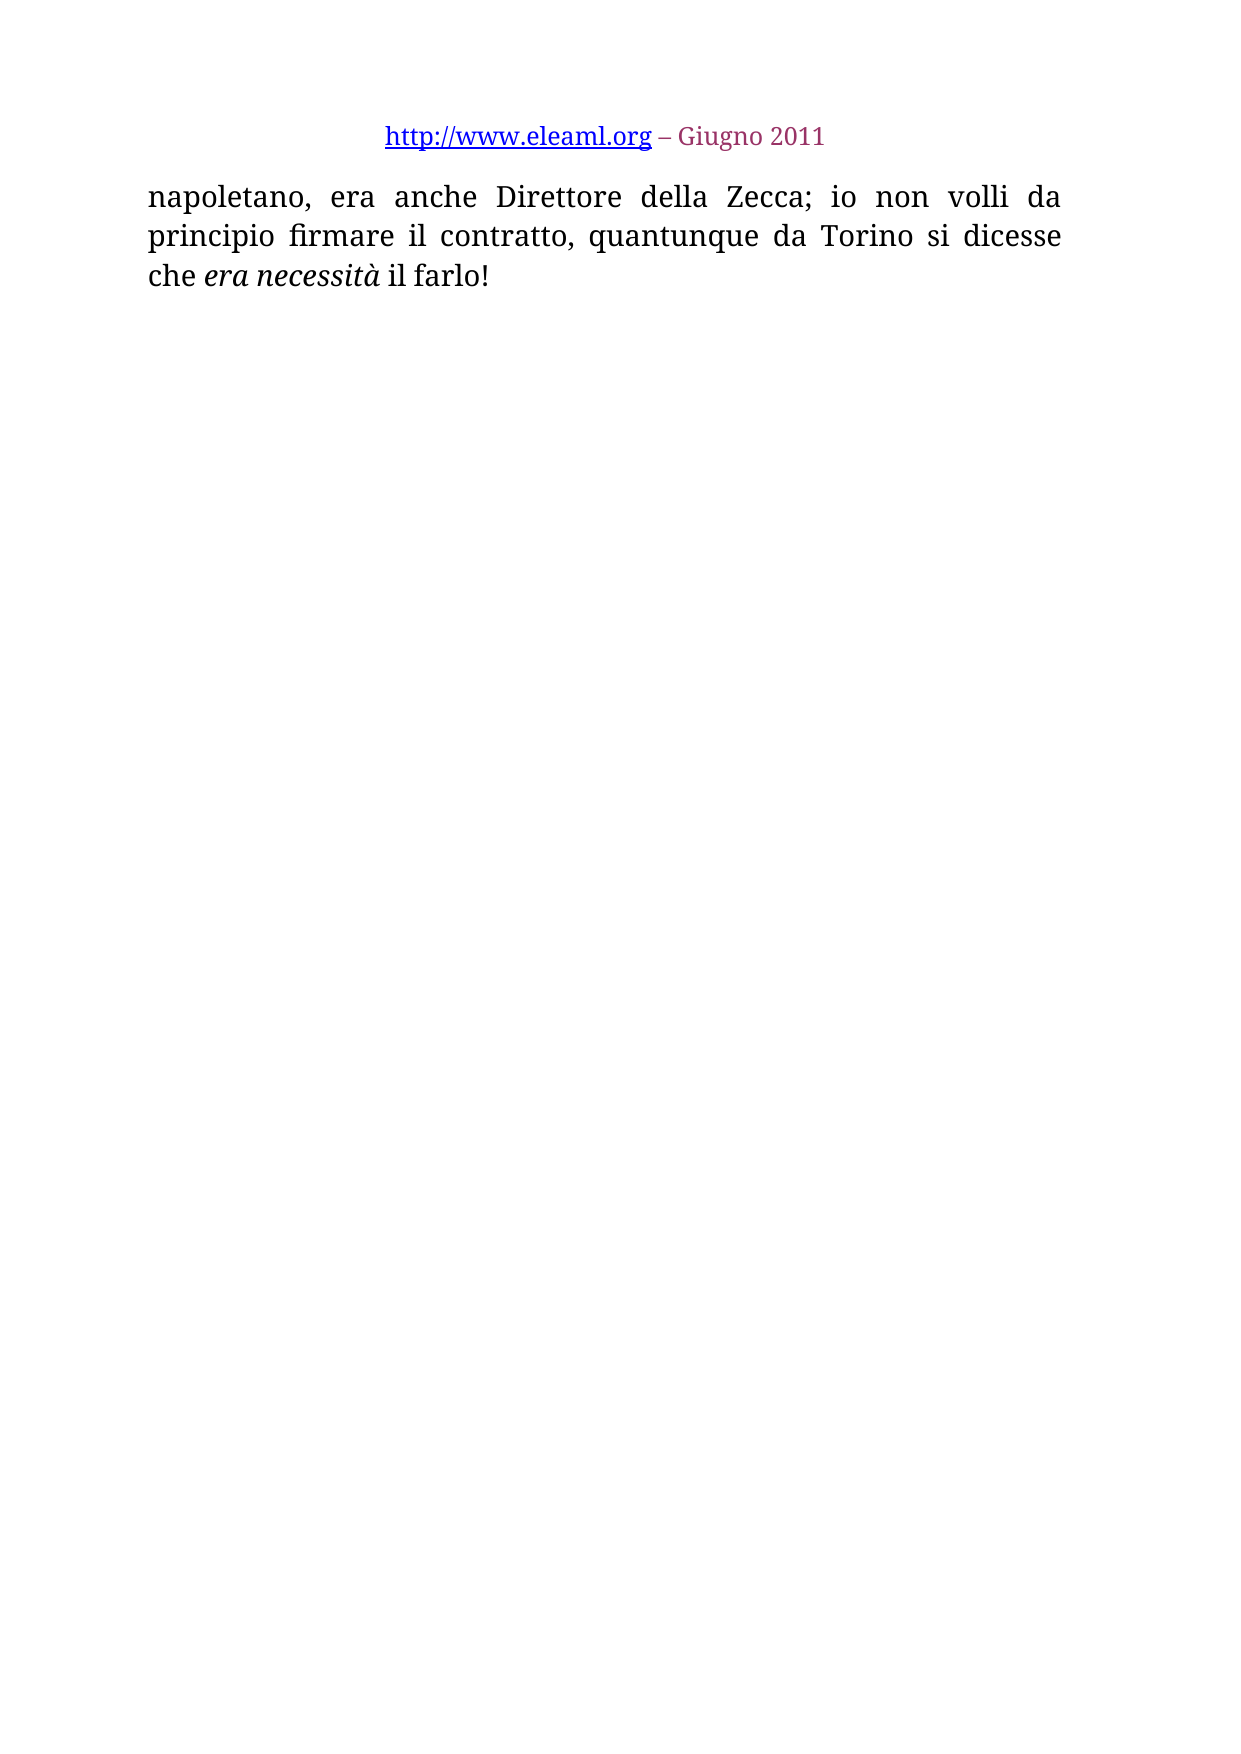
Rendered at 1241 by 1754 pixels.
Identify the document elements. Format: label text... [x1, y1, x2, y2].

text napoletano, era anche Direttore della Zecca; io non volli da principio firmare il contratto, quantunque da Torino si dicesse che era necessità il farlo! [148, 176, 1063, 295]
